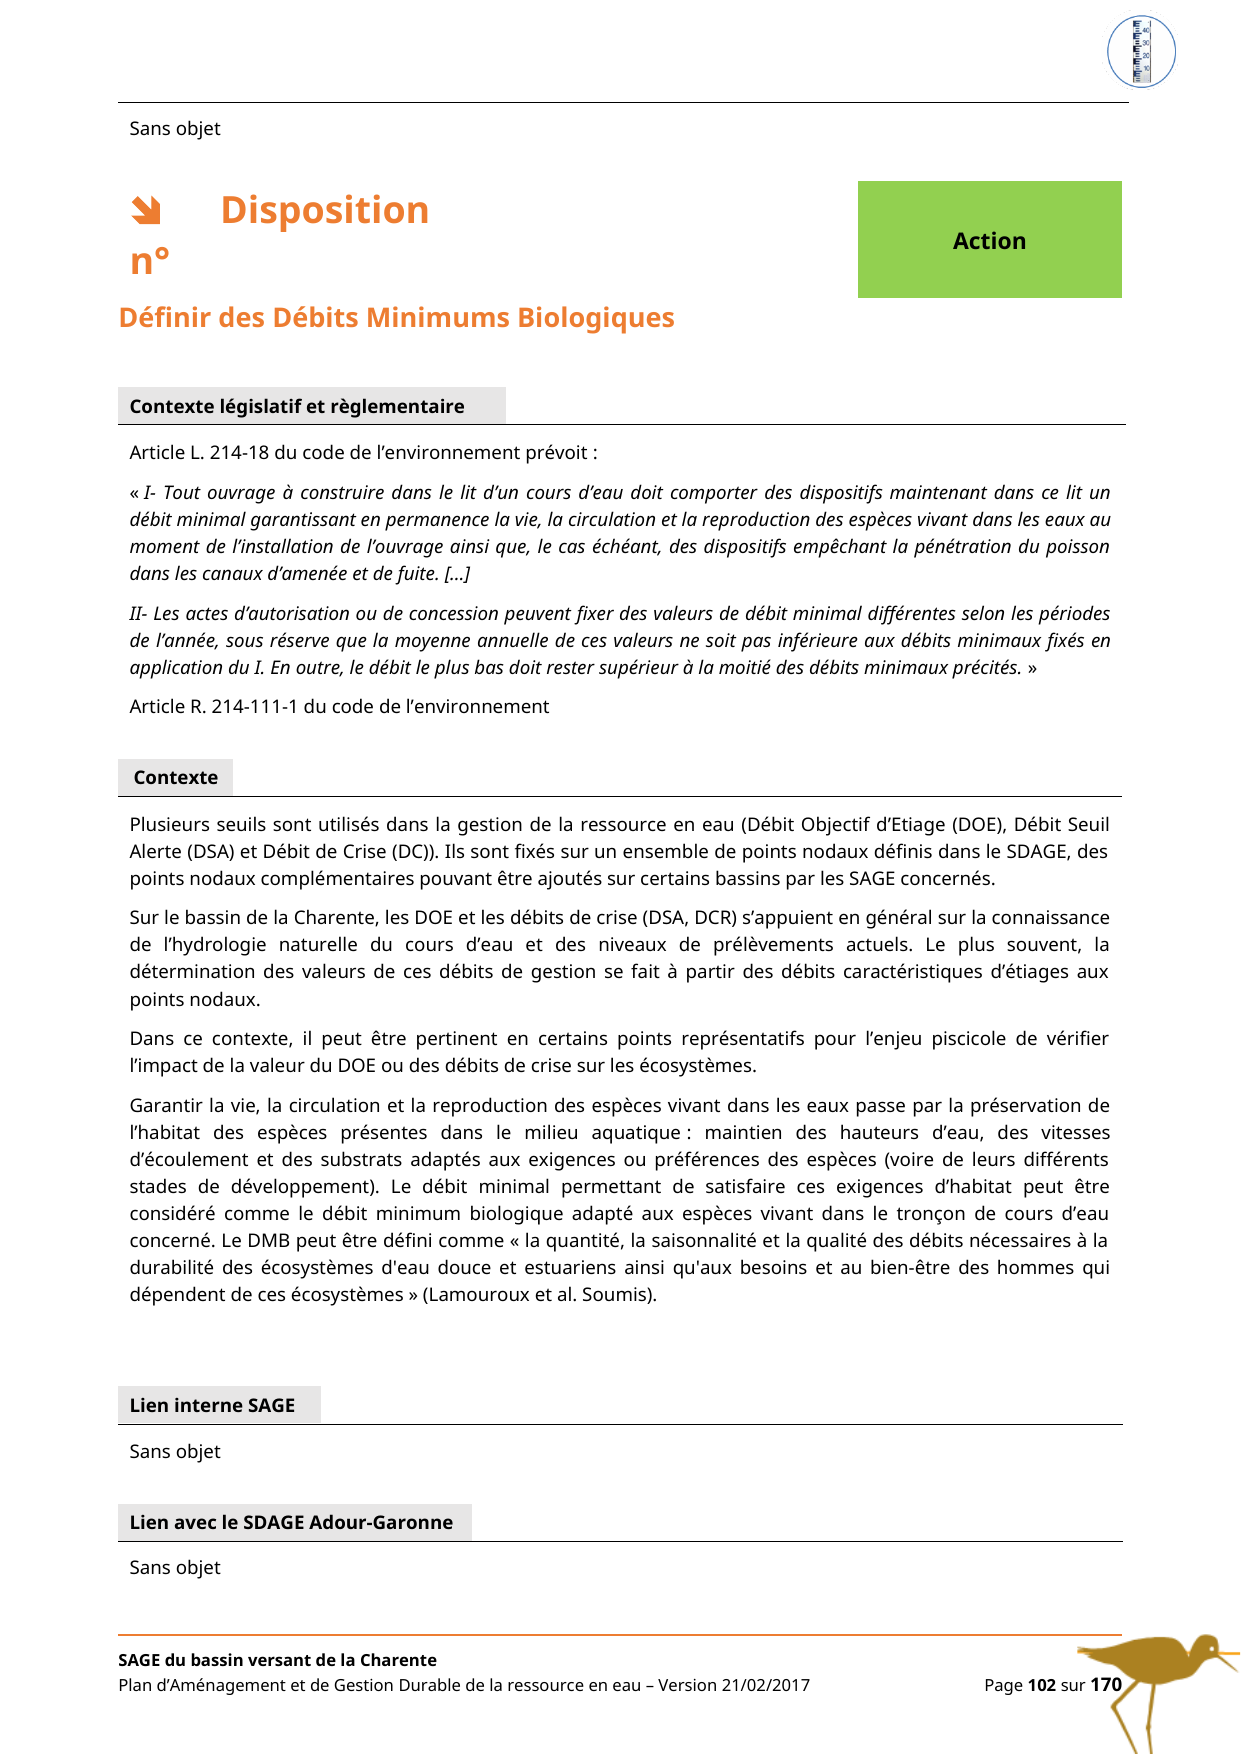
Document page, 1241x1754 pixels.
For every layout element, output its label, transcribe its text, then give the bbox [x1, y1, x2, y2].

table_header [234, 759, 1122, 796]
table_header Action [858, 181, 1122, 298]
table_cell Sans objet [118, 1425, 1123, 1464]
table_header [321, 1386, 1123, 1423]
table_header [420, 181, 857, 298]
table_cell Plusieurs seuils sont utilisés dans la gestion de la ressource en eau (Débit Objectif d’Etiage (DOE), Débit Seuil Alerte (DSA) et Débit de Crise (DC)). Ils sont fixés sur un ensemble de points nodaux définis dans le SDAGE, des points nodaux complémentaires pouvant être ajoutés sur certains bassins par les SAGE concernés. Sur le bassin de la Charente, les DOE et les débits de crise (DSA, DCR) s’appuient en général sur la connaissance de l’hydrologie naturelle du cours d’eau et des niveaux de prélèvements actuels. Le plus souvent, la détermination des valeurs de ces débits de gestion se fait à partir des débits caractéristiques d’étiages aux points nodaux. Dans ce contexte, il peut être pertinent en certains points représentatifs pour l’enjeu piscicole de vérifier l’impact de la valeur du DOE ou des débits de crise sur les écosystèmes. Garantir la vie, la circulation et la reproduction des espèces vivant dans les eaux passe par la préservation de l’habitat des espèces présentes dans le milieu aquatique : maintien des hauteurs d’eau, des vitesses d’écoulement et des substrats adaptés aux exigences ou préférences des espèces (voire de leurs différents stades de développement). Le débit minimal permettant de satisfaire ces exigences d’habitat peut être considéré comme le débit minimum biologique adapté aux espèces vivant dans le tronçon de cours d’eau concerné. Le DMB peut être défini comme « la quantité, la saisonnalité et la qualité des débits nécessaires à la durabilité des écosystèmes d'eau douce et estuariens ainsi qu'aux besoins et au bien-être des hommes qui dépendent de ces écosystèmes » (Lamouroux et al. Soumis). [118, 797, 1122, 1347]
subtitle Définir des Débits Minimums Biologiques [118, 298, 1122, 335]
table_header Contexte [118, 759, 233, 796]
table_header [473, 1504, 1123, 1541]
table_header [506, 387, 1126, 424]
table_header Contexte législatif et règlementaire [118, 387, 506, 424]
table_header Lien avec le SDAGE Adour-Garonne [118, 1504, 472, 1541]
table_cell Sans objet [118, 1542, 1123, 1580]
table_cell Article L. 214-18 du code de l’environnement prévoit : « I- Tout ouvrage à construire dans le lit d’un cours d’eau doit comporter des dispositifs maintenant dans ce lit un débit minimal garantissant en permanence la vie, la circulation et la reproduction des espèces vivant dans les eaux au moment de l’installation de l’ouvrage ainsi que, le cas échéant, des dispositifs empêchant la pénétration du poisson dans les canaux d’amenée et de fuite. […] II- Les actes d’autorisation ou de concession peuvent fixer des valeurs de débit minimal différentes selon les périodes de l’année, sous réserve que la moyenne annuelle de ces valeurs ne soit pas inférieure aux débits minimaux fixés en application du I. En outre, le débit le plus bas doit rester supérieur à la moitié des débits minimaux précités. » Article R. 214-111-1 du code de l’environnement [118, 425, 1126, 719]
table_header  Disposition n° [118, 181, 420, 298]
table_cell Sans objet [118, 103, 1129, 141]
table_header Lien interne SAGE [118, 1386, 321, 1423]
